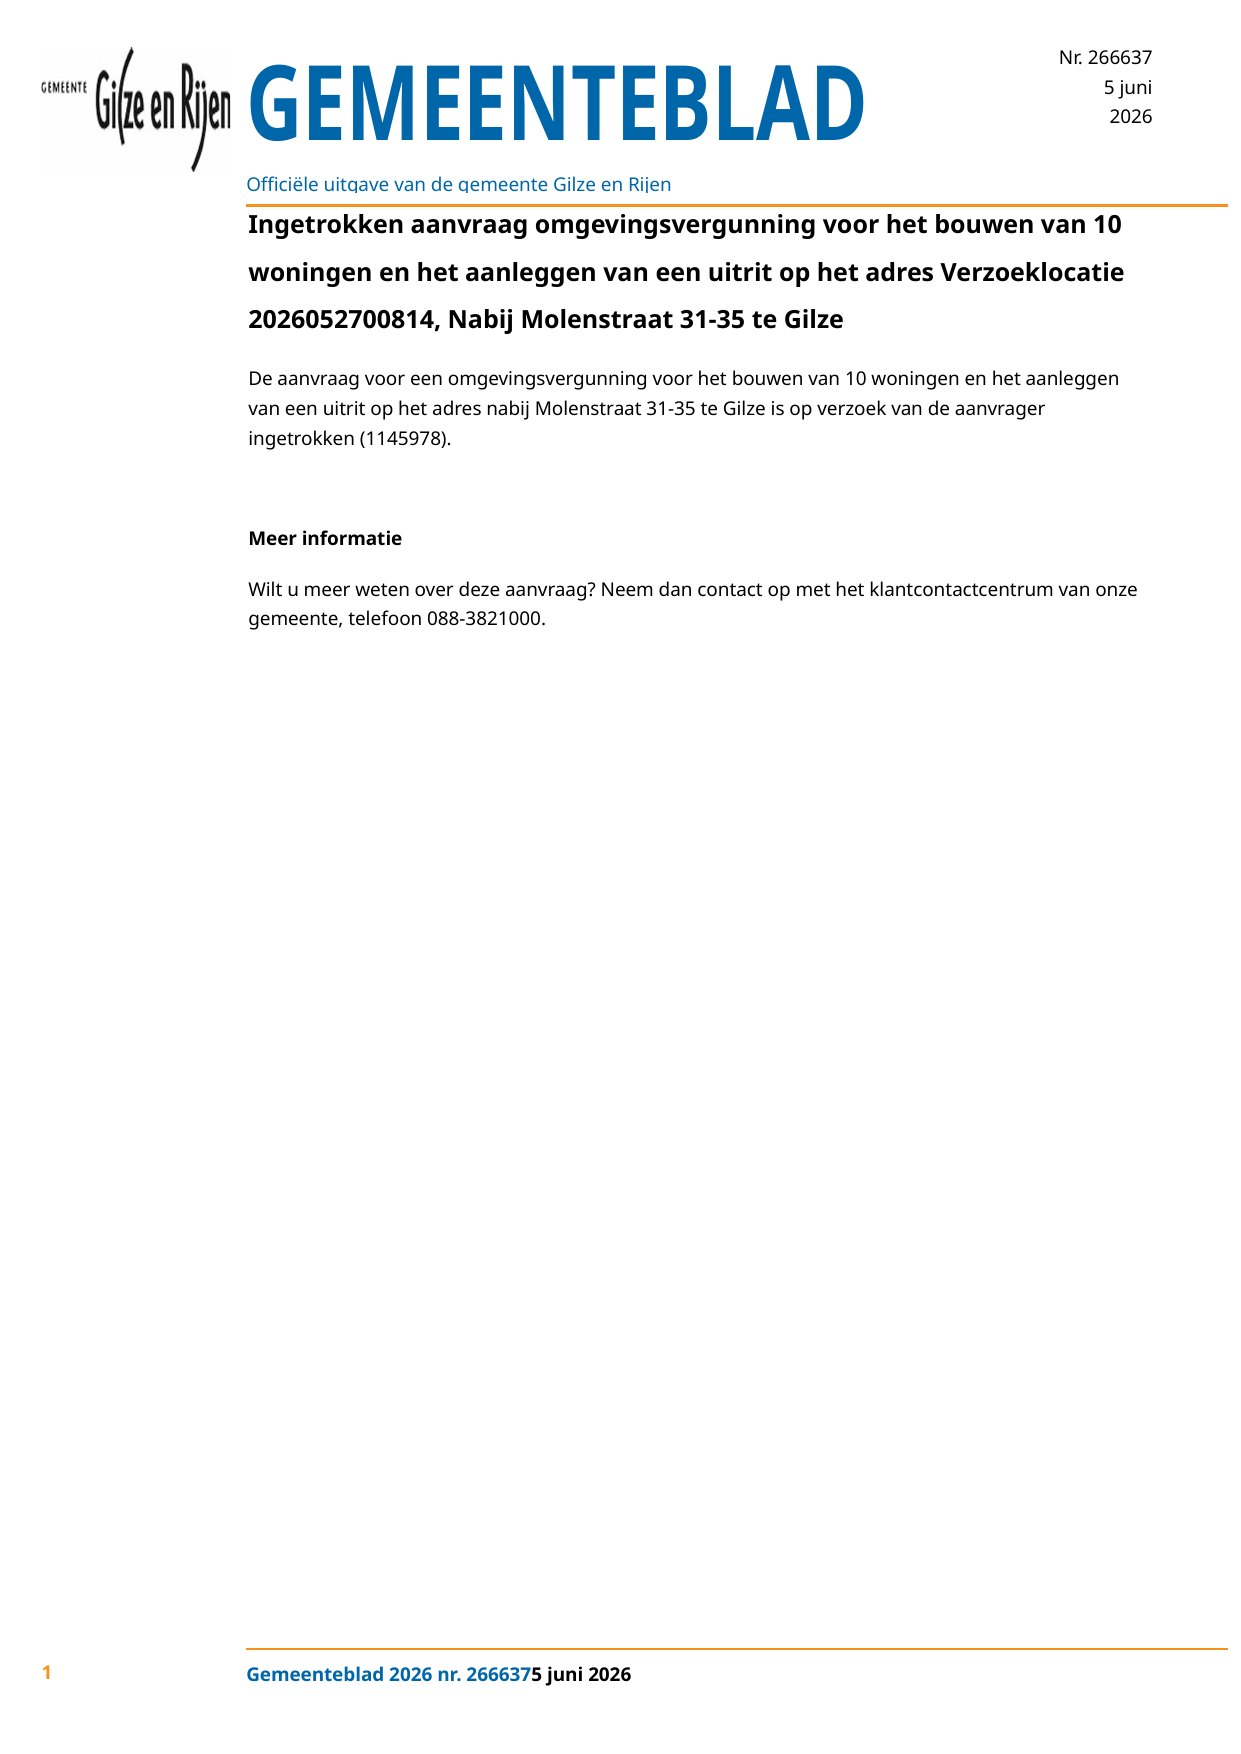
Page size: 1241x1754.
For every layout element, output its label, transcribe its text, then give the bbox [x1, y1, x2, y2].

text Ingetrokken aanvraag omgevingsvergunning voor het bouwen van 10 woningen en het aanleggen van een uitrit op het adres Verzoeklocatie 2026052700814, Nabij Molenstraat 31-35 te Gilze [248, 207, 1152, 336]
text Wilt u meer weten over deze aanvraag? Neem dan contact op met het klantcontactcentrum van onze gemeente, telefoon 088-3821000. [248, 576, 1152, 631]
text Meer informatie [248, 526, 1152, 551]
picture [41, 47, 231, 172]
text De aanvraag voor een omgevingsvergunning voor het bouwen van 10 woningen en het aanleggen van een uitrit op het adres nabij Molenstraat 31-35 te Gilze is op verzoek van de aanvrager ingetrokken (1145978). [248, 366, 1152, 450]
